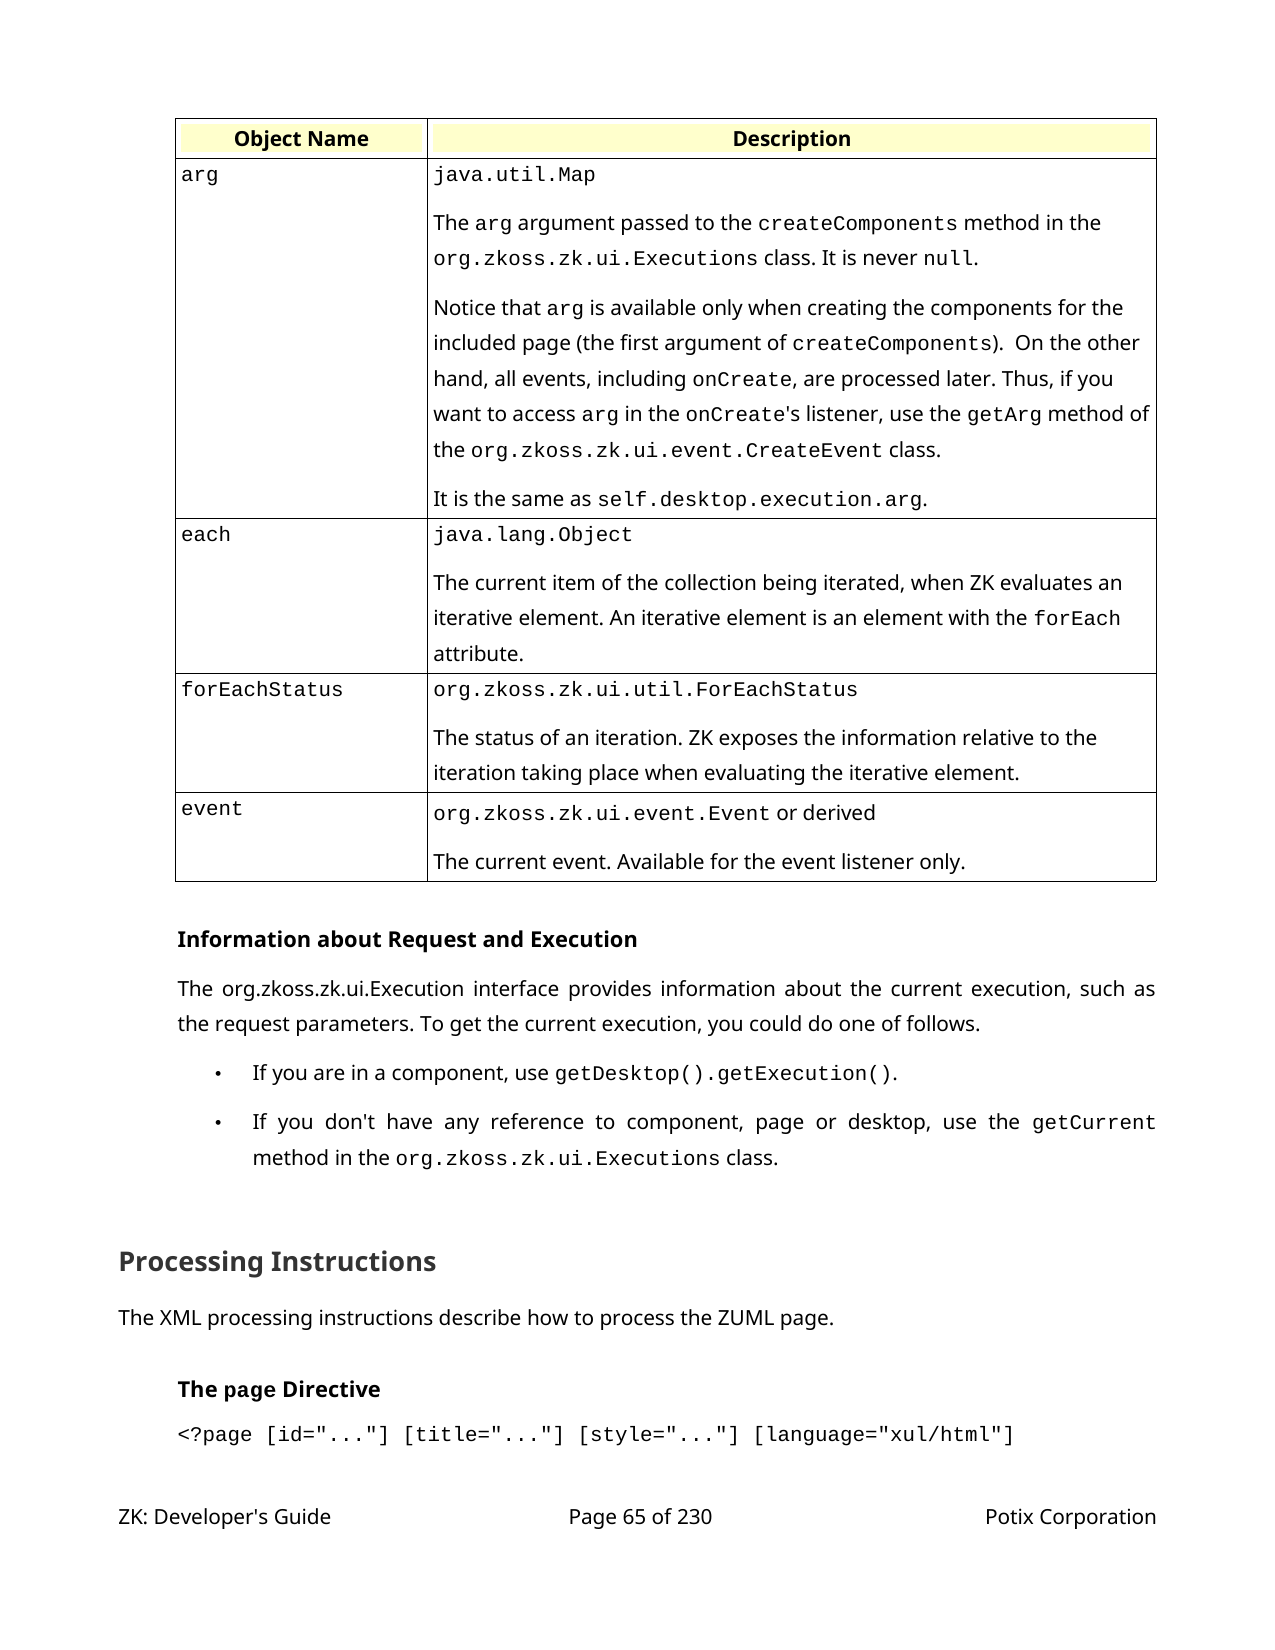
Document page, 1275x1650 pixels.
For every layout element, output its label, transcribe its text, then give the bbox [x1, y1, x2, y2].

subtitle The page Directive [177, 1373, 1157, 1403]
table_header Object Name [176, 119, 427, 158]
text The XML processing instructions describe how to process the ZUML page. [118, 1303, 1157, 1331]
table_cell event [176, 793, 427, 881]
list If you are in a component, use getDesktop().getExecution(). [215, 1058, 1157, 1087]
subtitle Processing Instructions [118, 1242, 1157, 1279]
table_cell org.zkoss.zk.ui.util.ForEachStatus The status of an iteration. ZK exposes the information relative to the iteration taking place when evaluating the iterative element. [428, 674, 1156, 792]
list If you don't have any reference to component, page or desktop, use the getCurrent method in the org.zkoss.zk.ui.Executions class. [215, 1107, 1157, 1171]
table_cell forEachStatus [176, 674, 427, 792]
subtitle Information about Request and Execution [177, 923, 1157, 953]
text The org.zkoss.zk.ui.Execution interface provides information about the current execution, such as the request parameters. To get the current execution, you could do one of follows. [177, 974, 1157, 1038]
table_cell each [176, 519, 427, 673]
table_header Description [428, 119, 1156, 158]
text <?page [id="..."] [title="..."] [style="..."] [language="xul/html"] [177, 1424, 1157, 1448]
table_cell java.lang.Object The current item of the collection being iterated, when ZK evaluates an iterative element. An iterative element is an element with the forEach attribute. [428, 519, 1156, 673]
table_cell arg [176, 159, 427, 518]
table_cell org.zkoss.zk.ui.event.Event or derived The current event. Available for the event listener only. [428, 793, 1156, 881]
table_cell java.util.Map The arg argument passed to the createComponents method in the org.zkoss.zk.ui.Executions class. It is never null. Notice that arg is available only when creating the components for the included page (the first argument of createComponents). On the other hand, all events, including onCreate, are processed later. Thus, if you want to access arg in the onCreate's listener, use the getArg method of the org.zkoss.zk.ui.event.CreateEvent class. It is the same as self.desktop.execution.arg. [428, 159, 1156, 518]
